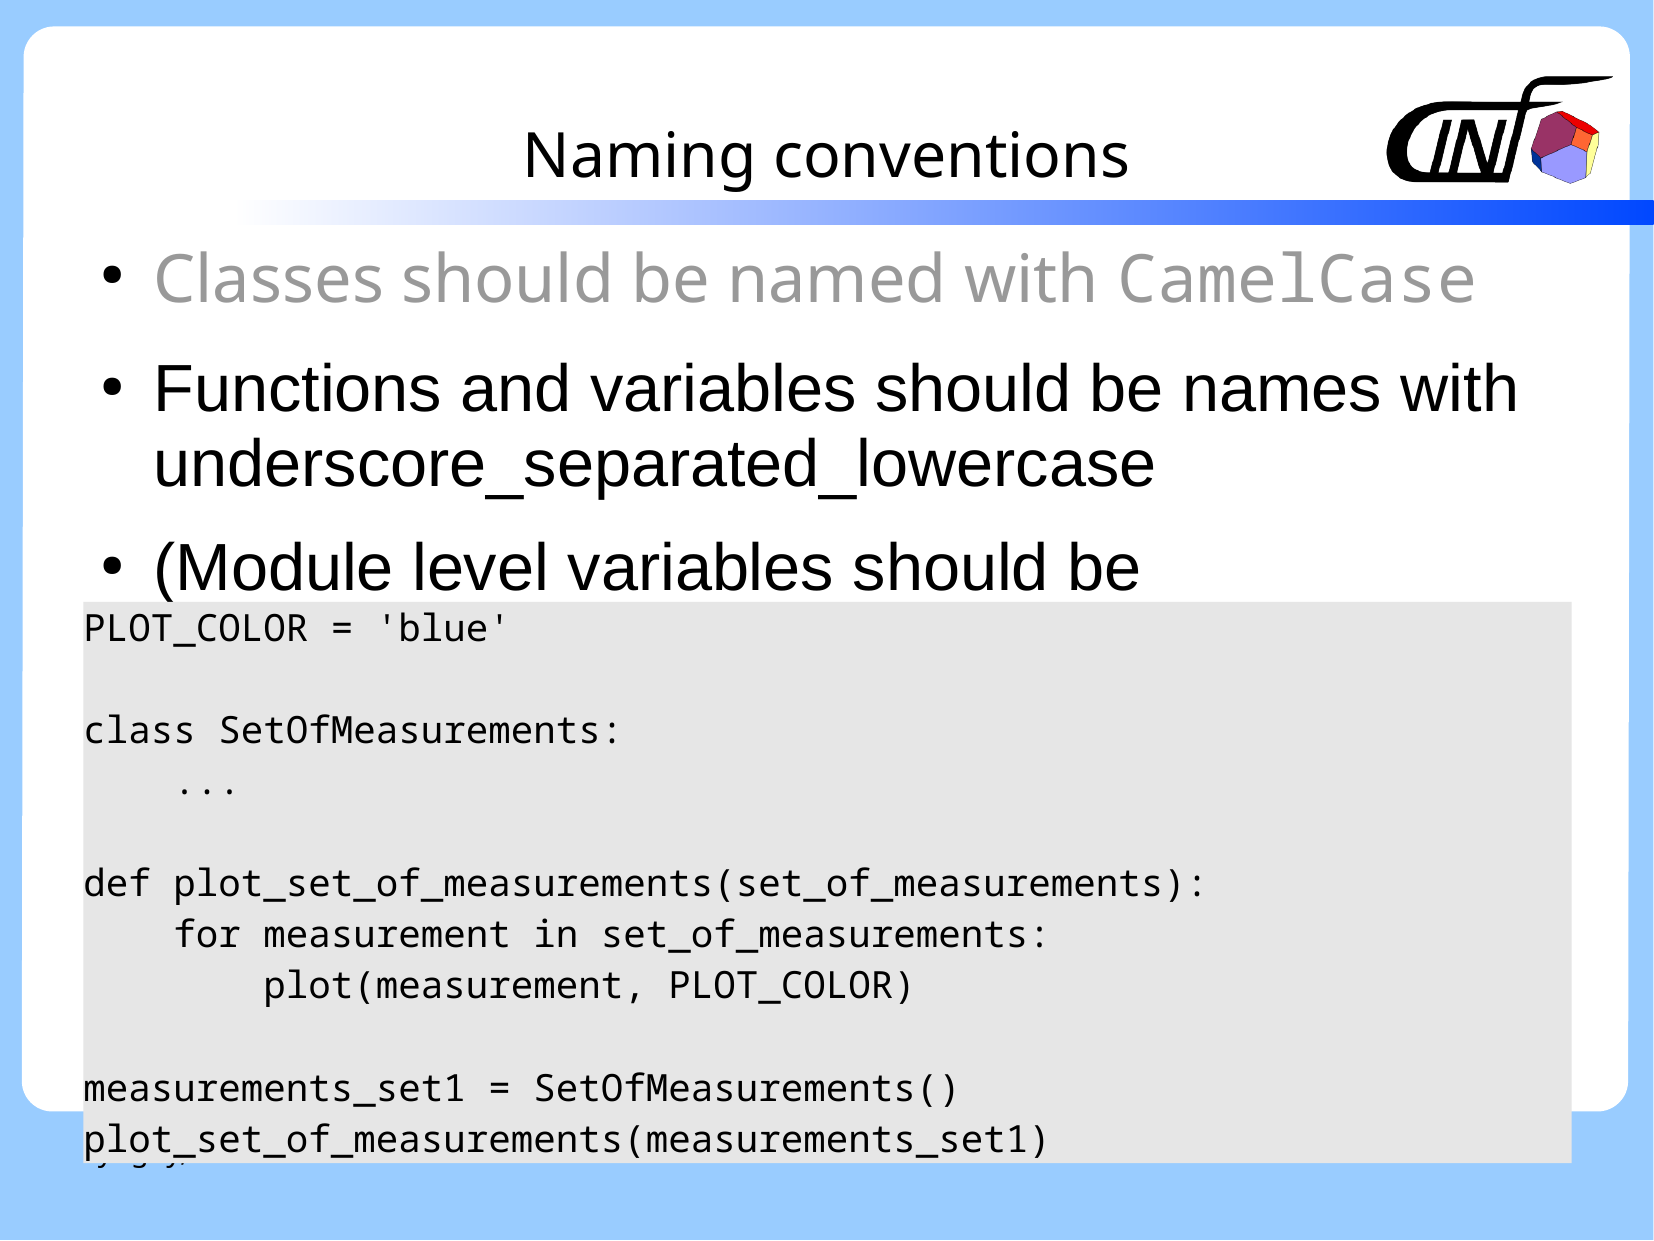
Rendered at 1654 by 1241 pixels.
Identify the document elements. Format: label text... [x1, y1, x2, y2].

picture [1571, 76, 1613, 184]
list Classes should be named with CamelCase Functions and variables should be names with underscore_separated_lowercase (Module level variables should be UNDERSCORE_SEPARATED_UPPERCASE) [82, 231, 1571, 951]
title Naming conventions [82, 49, 1571, 231]
text_box PLOT_COLOR = 'blue' class SetOfMeasurements: ... def plot_set_of_measurements(set_of_measurements): for measurement in set_of_measurements: plot(measurement, PLOT_COLOR) measurements_set1 = SetOfMeasurements() plot_set_of_measurements(measurements_set1) [83, 673, 1572, 1092]
